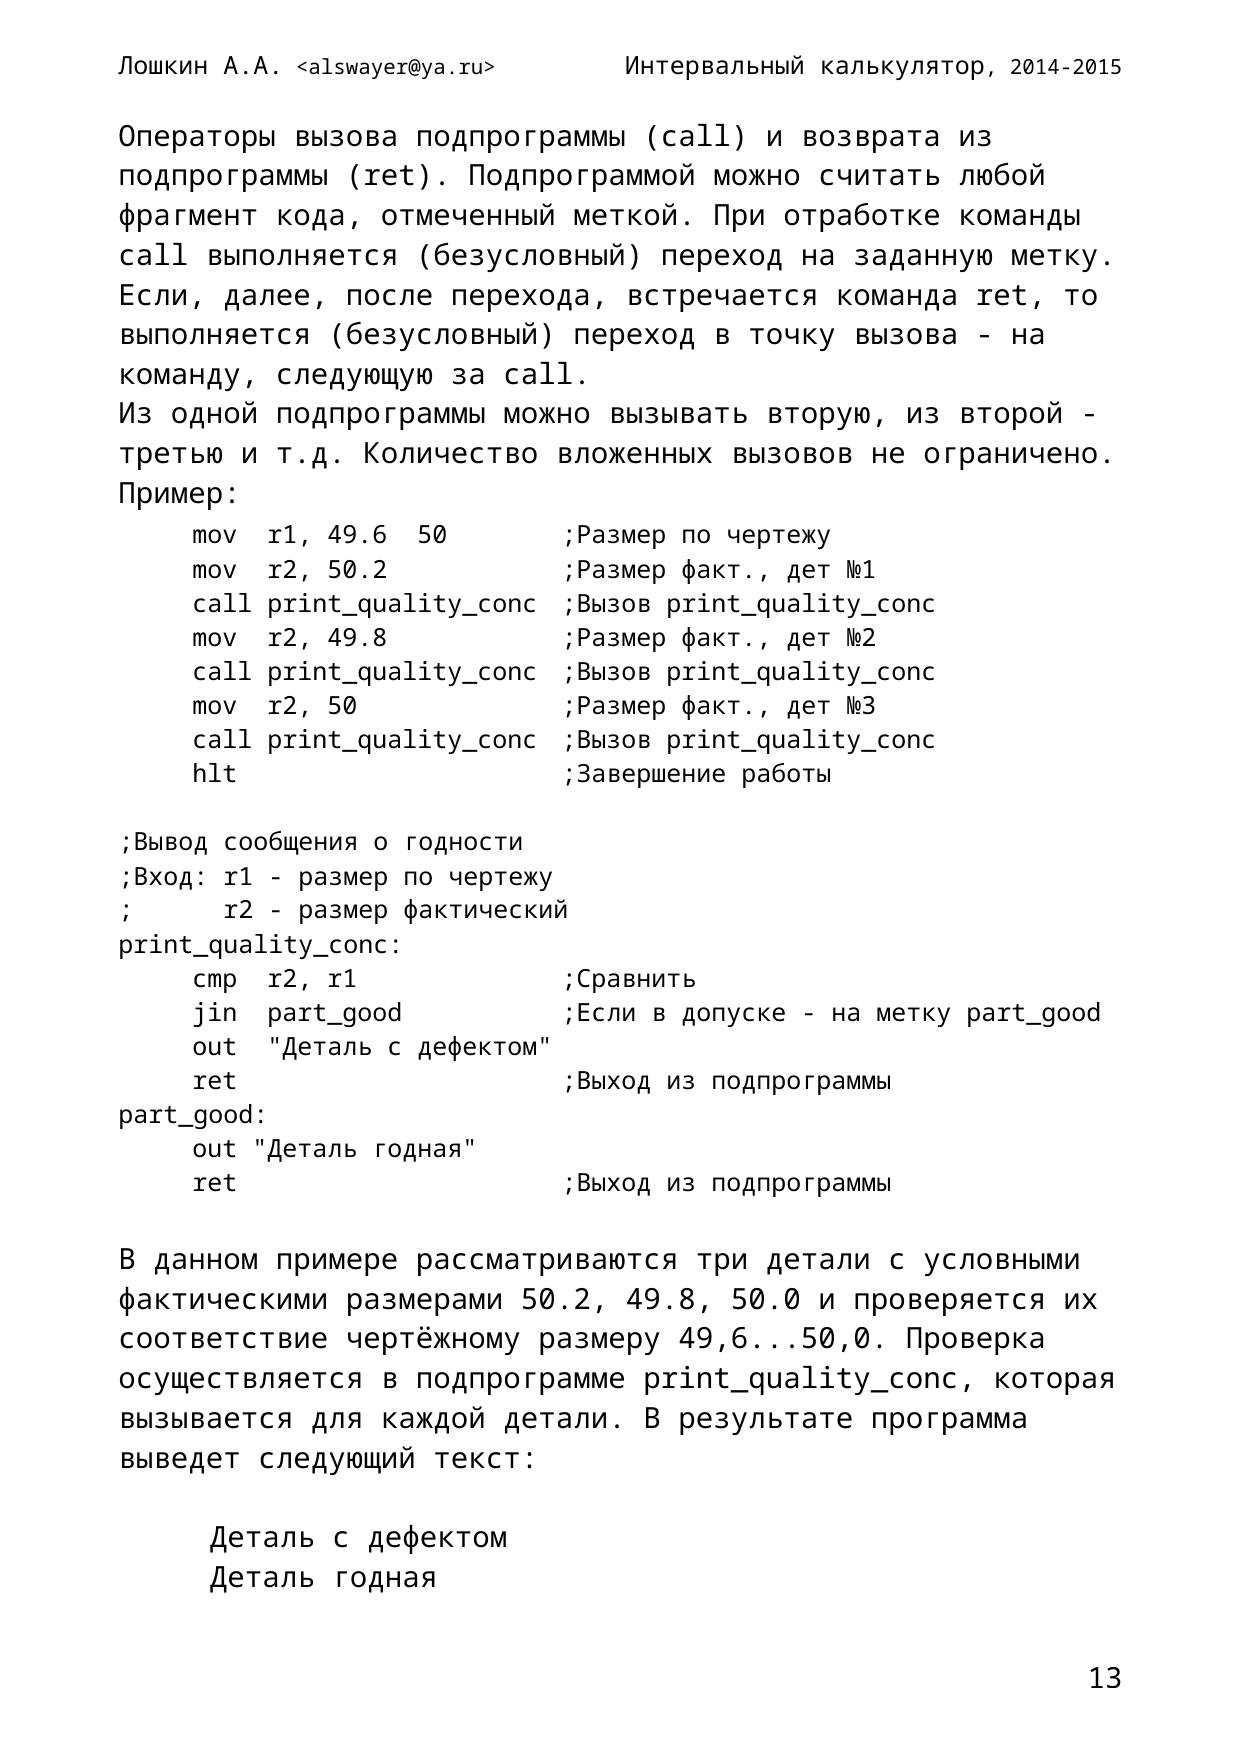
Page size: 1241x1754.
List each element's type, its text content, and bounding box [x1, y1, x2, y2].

text ret ;Выход из подпрограммы [118, 1062, 1122, 1097]
text call print_quality_conc ;Вызов print_quality_conc [118, 722, 1122, 756]
text part_good: [118, 1097, 1122, 1131]
text mov r2, 50.2 ;Размер факт., дет №1 [118, 552, 1122, 586]
text out "Деталь годная" [118, 1131, 1122, 1165]
text Деталь с дефектом [118, 1516, 1122, 1556]
text hlt ;Завершение работы [118, 756, 1122, 790]
text Из одной подпрограммы можно вызывать вторую, из второй - третью и т.д. Количество вложенных вызовов не ограничено. [118, 393, 1122, 472]
text Пример: [118, 472, 1122, 512]
text mov r2, 50 ;Размер факт., дет №3 [118, 688, 1122, 722]
text call print_quality_conc ;Вызов print_quality_conc [118, 586, 1122, 620]
text mov r1, 49.6 50 ;Размер по чертежу [118, 512, 1122, 552]
text jin part_good ;Если в допуске - на метку part_good [118, 994, 1122, 1028]
text Операторы вызова подпрограммы (call) и возврата из подпрограммы (ret). Подпрограммой можно считать любой фрагмент кода, отмеченный меткой. При отработке команды call выполняется (безусловный) переход на заданную метку. Если, далее, после перехода, встречается команда ret, то выполняется (безусловный) переход в точку вызова - на команду, следующую за call. [118, 115, 1122, 393]
text Деталь годная [118, 1556, 1122, 1596]
text cmp r2, r1 ;Сравнить [118, 960, 1122, 994]
text call print_quality_conc ;Вызов print_quality_conc [118, 654, 1122, 688]
text ;Вход: r1 - размер по чертежу [118, 858, 1122, 892]
text ret ;Выход из подпрограммы [118, 1165, 1122, 1199]
text В данном примере рассматриваются три детали с условными фактическими размерами 50.2, 49.8, 50.0 и проверяется их соответствие чертёжному размеру 49,6...50,0. Проверка осуществляется в подпрограмме print_quality_conc, которая вызывается для каждой детали. В результате программа выведет следующий текст: [118, 1238, 1122, 1477]
text out "Деталь с дефектом" [118, 1028, 1122, 1062]
text mov r2, 49.8 ;Размер факт., дет №2 [118, 620, 1122, 654]
text ;Вывод сообщения о годности [118, 824, 1122, 858]
text ; r2 - размер фактический [118, 892, 1122, 926]
text print_quality_conc: [118, 926, 1122, 960]
